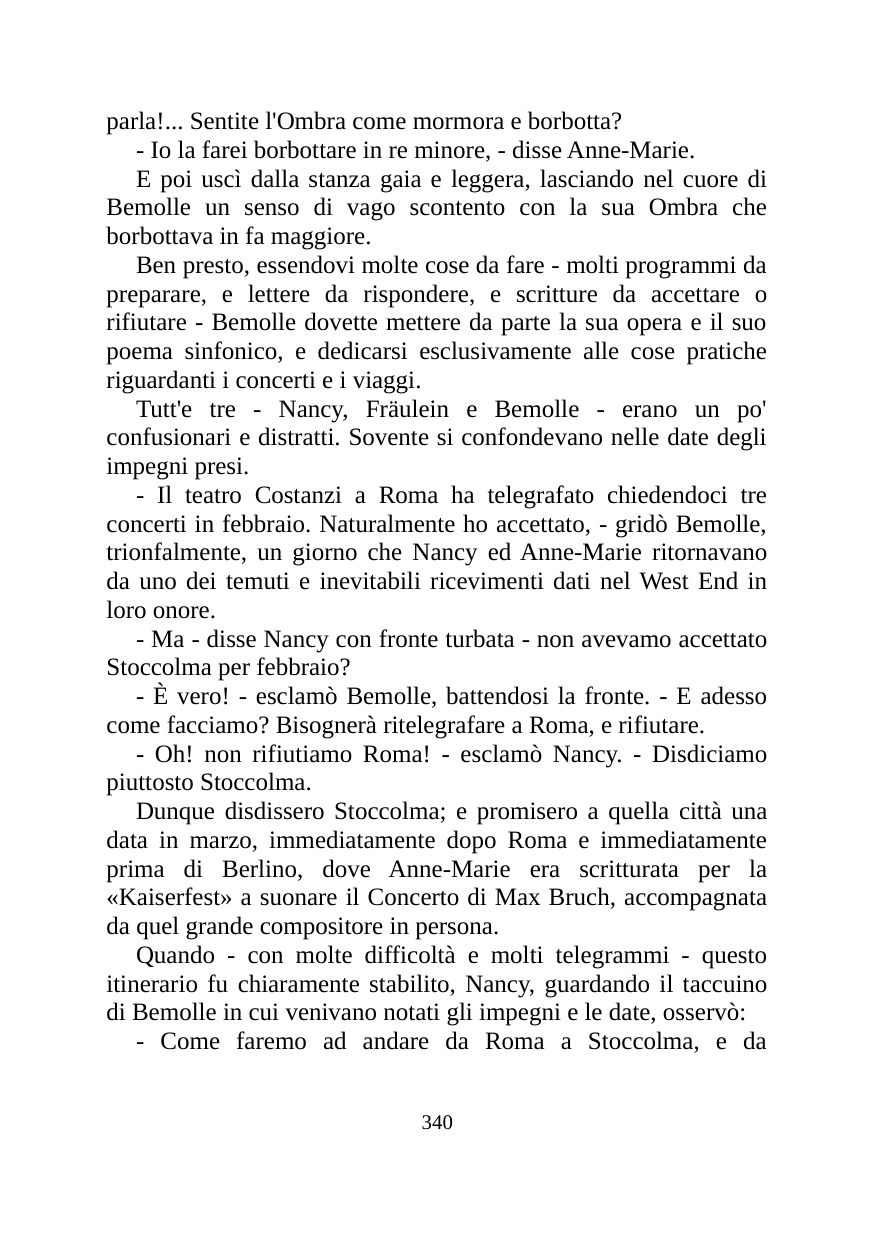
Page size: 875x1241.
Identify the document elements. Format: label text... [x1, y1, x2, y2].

text E poi uscì dalla stanza gaia e leggera, lasciando nel cuore di Bemolle un senso di vago scontento con la sua Ombra che borbottava in fa maggiore. [106, 164, 768, 250]
text - Come faremo ad andare da Roma a Stoccolma, e da [106, 1026, 768, 1055]
text - Il teatro Costanzi a Roma ha telegrafato chiedendoci tre concerti in febbraio. Naturalmente ho accettato, - gridò Bemolle, trionfalmente, un giorno che Nancy ed Anne-Marie ritornavano da uno dei temuti e inevitabili ricevimenti dati nel West End in loro onore. [106, 480, 768, 624]
text Ben presto, essendovi molte cose da fare - molti programmi da preparare, e lettere da rispondere, e scritture da accettare o rifiutare - Bemolle dovette mettere da parte la sua opera e il suo poema sinfonico, e dedicarsi esclusivamente alle cose pratiche riguardanti i concerti e i viaggi. [106, 250, 768, 394]
text Dunque disdissero Stoccolma; e promisero a quella città una data in marzo, immediatamente dopo Roma e immediatamente prima di Berlino, dove Anne-Marie era scritturata per la «Kaiserfest» a suonare il Concerto di Max Bruch, accompagnata da quel grande compositore in persona. [106, 796, 768, 940]
text - Io la farei borbottare in re minore, - disse Anne-Marie. [106, 135, 768, 164]
text Tutt'e tre - Nancy, Fräulein e Bemolle - erano un po' confusionari e distratti. Sovente si confondevano nelle date degli impegni presi. [106, 394, 768, 480]
text parla!... Sentite l'Ombra come mormora e borbotta? [106, 106, 768, 135]
text - Ma - disse Nancy con fronte turbata - non avevamo accettato Stoccolma per febbraio? [106, 624, 768, 681]
text Quando - con molte difficoltà e molti telegrammi - questo itinerario fu chiaramente stabilito, Nancy, guardando il taccuino di Bemolle in cui venivano notati gli impegni e le date, osservò: [106, 940, 768, 1026]
text - È vero! - esclamò Bemolle, battendosi la fronte. - E adesso come facciamo? Bisognerà ritelegrafare a Roma, e rifiutare. [106, 681, 768, 739]
text - Oh! non rifiutiamo Roma! - esclamò Nancy. - Disdiciamo piuttosto Stoccolma. [106, 739, 768, 796]
